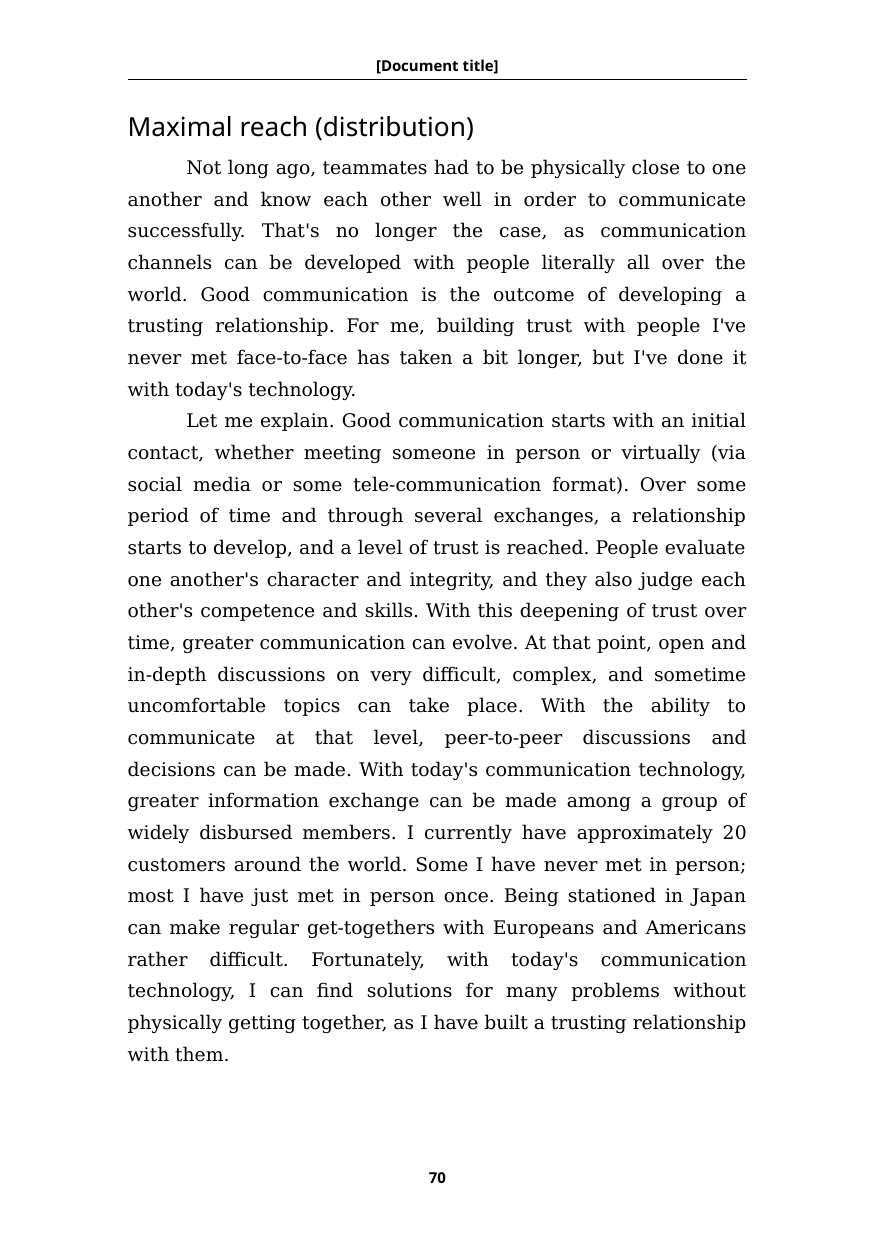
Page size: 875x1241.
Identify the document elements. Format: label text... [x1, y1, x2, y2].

text Not long ago, teammates had to be physically close to one another and know each other well in order to communicate successfully. That's no longer the case, as communication channels can be developed with people literally all over the world. Good communication is the outcome of developing a trusting relationship. For me, building trust with people I've never met face-to-face has taken a bit longer, but I've done it with today's technology. [127, 157, 747, 401]
subtitle Maximal reach (distribution) [127, 109, 747, 144]
text Let me explain. Good communication starts with an initial contact, whether meeting someone in person or virtually (via social media or some tele-communication format). Over some period of time and through several exchanges, a relationship starts to develop, and a level of trust is reached. People evaluate one another's character and integrity, and they also judge each other's competence and skills. With this deepening of trust over time, greater communication can evolve. At that point, open and in-depth discussions on very difficult, complex, and sometime uncomfortable topics can take place. With the ability to communicate at that level, peer-to-peer discussions and decisions can be made. With today's communication technology, greater information exchange can be made among a group of widely disbursed members. I currently have approximately 20 customers around the world. Some I have never met in person; most I have just met in person once. Being stationed in Japan can make regular get-togethers with Europeans and Americans rather difficult. Fortunately, with today's communication technology, I can find solutions for many problems without physically getting together, as I have built a trusting relationship with them. [127, 410, 747, 1066]
